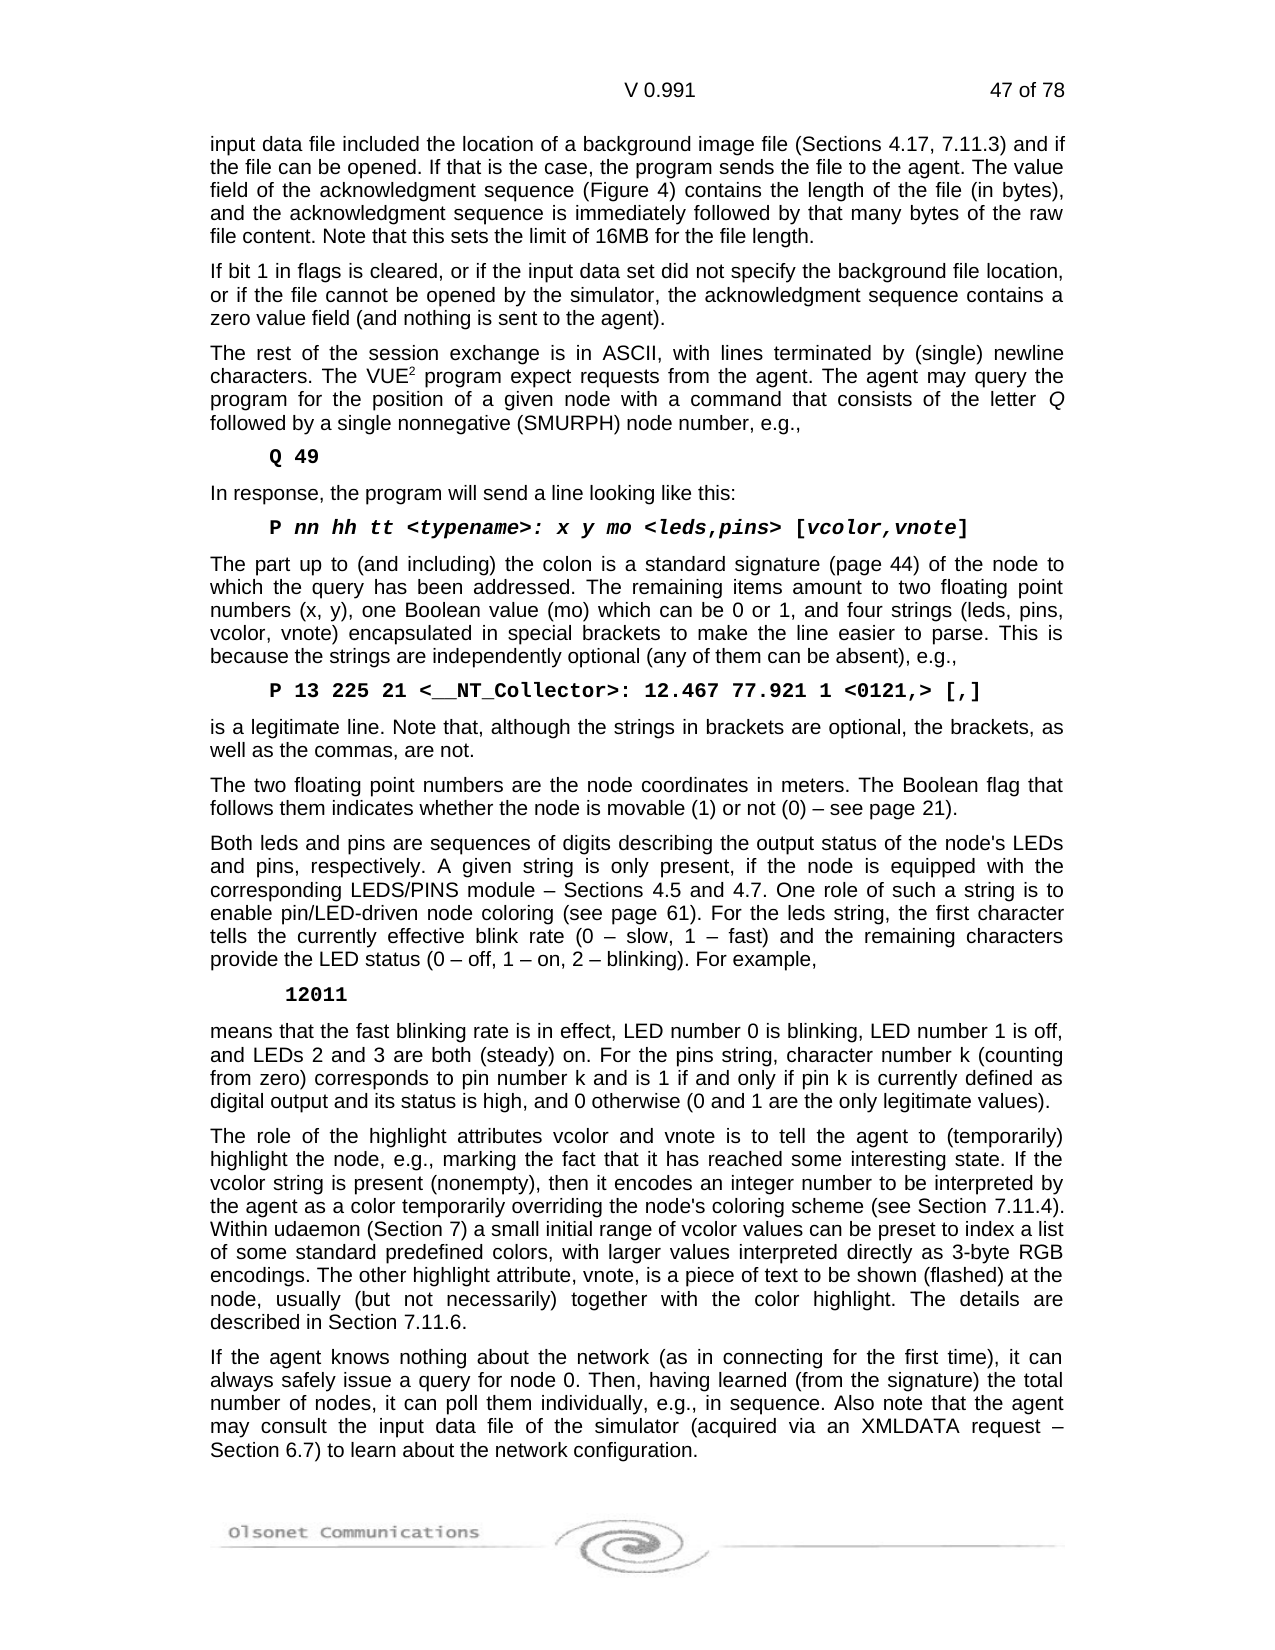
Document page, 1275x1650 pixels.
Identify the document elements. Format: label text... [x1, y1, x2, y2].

text If bit 1 in flags is cleared, or if the input data set did not specify the background file location, or if the file cannot be opened by the simulator, the acknowledgment sequence contains a zero value field (and nothing is sent to the agent). [210, 260, 1065, 330]
text P 13 225 21 <__NT_Collector>: 12.467 77.921 1 <0121,> [,] [269, 680, 1065, 704]
text Both leds and pins are sequences of digits describing the output status of the node's LEDs and pins, respectively. A given string is only present, if the node is equipped with the corresponding LEDS/PINS module – Sections 4.5 and 4.7. One role of such a string is to enable pin/LED-driven node coloring (see page 63). For the leds string, the first character tells the currently effective blink rate (0 – slow, 1 – fast) and the remaining characters provide the LED status (0 – off, 1 – on, 2 – blinking). For example, [210, 832, 1065, 971]
text Q 49 [269, 446, 1065, 470]
text is a legitimate line. Note that, although the strings in brackets are optional, the brackets, as well as the commas, are not. [210, 715, 1065, 762]
text If the agent knows nothing about the network (as in connecting for the first time), it can always safely issue a query for node 0. Then, having learned (from the signature) the total number of nodes, it can poll them individually, e.g., in sequence. Also note that the agent may consult the input data file of the simulator (acquired via an XMLDATA request – Section 6.7) to learn about the network configuration. [210, 1345, 1065, 1462]
text The two floating point numbers are the node coordinates in meters. The Boolean flag that follows them indicates whether the node is movable (1) or not (0) – see page 21). [210, 774, 1065, 820]
text P nn hh tt <typename>: x y mo <leds,pins> [vcolor,vnote] [269, 517, 1065, 540]
picture [210, 1504, 1065, 1596]
text input data file included the location of a background image file (Sections 4.17, 7.11.3) and if the file can be opened. If that is the case, the program sends the file to the agent. The value field of the acknowledgment sequence (Figure 4) contains the length of the file (in bytes), and the acknowledgment sequence is immediately followed by that many bytes of the raw file content. Note that this sets the limit of 16MB for the file length. [210, 132, 1065, 248]
text The role of the highlight attributes vcolor and vnote is to tell the agent to (temporarily) highlight the node, e.g., marking the fact that it has reached some interesting state. If the vcolor string is present (nonempty), then it encodes an integer number to be interpreted by the agent as a color temporarily overriding the node's coloring scheme (see Section 7.11.4). Within udaemon (Section 7) a small initial range of vcolor values can be preset to index a list of some standard predefined colors, with larger values interpreted directly as 3-byte RGB encodings. The other highlight attribute, vnote, is a piece of text to be shown (flashed) at the node, usually (but not necessarily) together with the color highlight. The details are described in Section 7.11.6. [210, 1124, 1065, 1334]
text 12011 [210, 983, 1065, 1008]
text In response, the program will send a line looking like this: [210, 482, 1065, 505]
text The part up to (and including) the colon is a standard signature (page 45) of the node to which the query has been addressed. The remaining items amount to two floating point numbers (x, y), one Boolean value (mo) which can be 0 or 1, and four strings (leds, pins, vcolor, vnote) encapsulated in special brackets to make the line easier to parse. This is because the strings are independently optional (any of them can be absent), e.g., [210, 552, 1065, 668]
text means that the fast blinking rate is in effect, LED number 0 is blinking, LED number 1 is off, and LEDs 2 and 3 are both (steady) on. For the pins string, character number k (counting from zero) corresponds to pin number k and is 1 if and only if pin k is currently defined as digital output and its status is high, and 0 otherwise (0 and 1 are the only legitimate values). [210, 1020, 1065, 1113]
text The rest of the session exchange is in ASCII, with lines terminated by (single) newline characters. The VUE2 program expect requests from the agent. The agent may query the program for the position of a given node with a command that consists of the letter Q followed by a single nonnegative (SMURPH) node number, e.g., [210, 342, 1065, 434]
